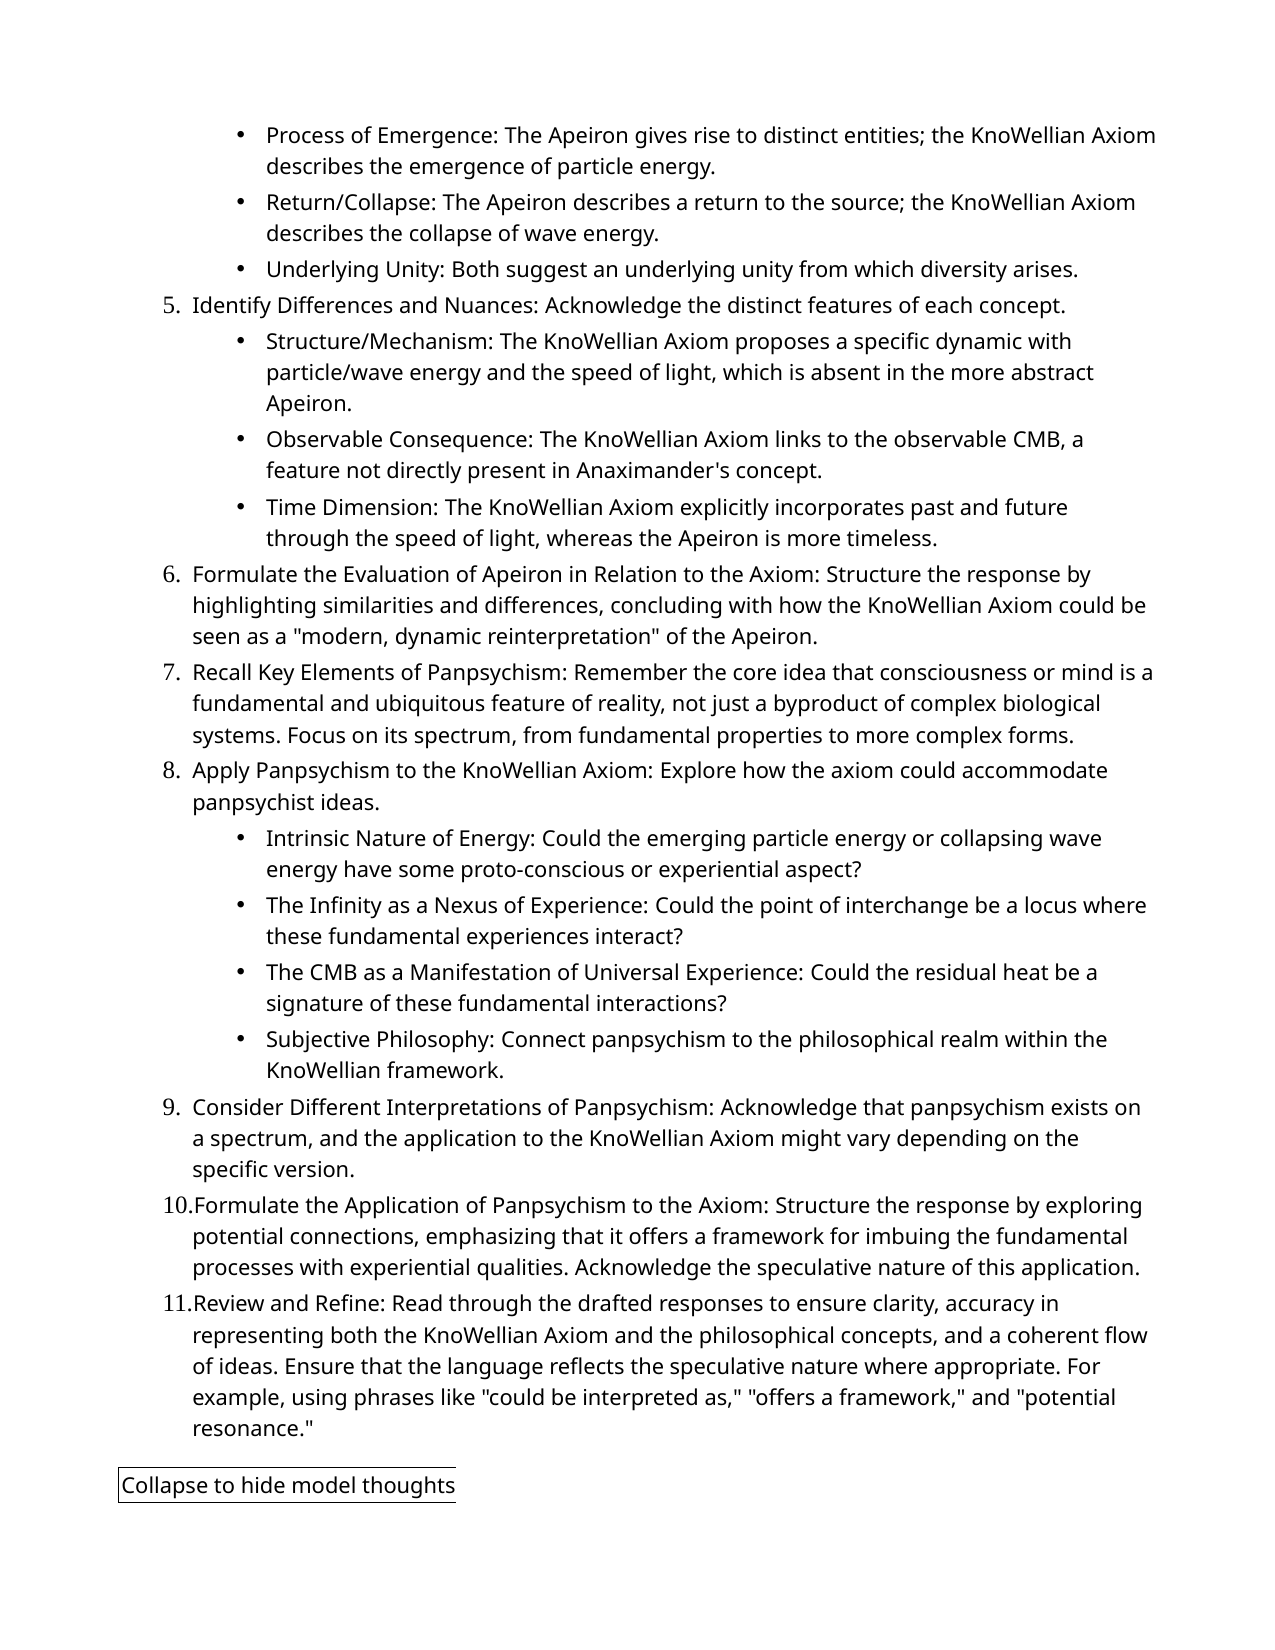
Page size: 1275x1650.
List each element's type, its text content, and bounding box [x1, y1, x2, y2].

list The Infinity as a Nexus of Experience: Could the point of interchange be a locus where these fundamental experiences interact? [236, 888, 1157, 951]
list Identify Differences and Nuances: Acknowledge the distinct features of each concept. [162, 288, 1157, 320]
list The CMB as a Manifestation of Universal Experience: Could the residual heat be a signature of these fundamental interactions? [236, 956, 1157, 1018]
list Process of Emergence: The Apeiron gives rise to distinct entities; the KnoWellian Axiom describes the emergence of particle energy. [236, 118, 1157, 181]
list Observable Consequence: The KnoWellian Axiom links to the observable CMB, a feature not directly present in Anaximander's concept. [236, 423, 1157, 485]
list Intrinsic Nature of Energy: Could the emerging particle energy or collapsing wave energy have some proto-conscious or experiential aspect? [236, 821, 1157, 884]
list Structure/Mechanism: The KnoWellian Axiom proposes a specific dynamic with particle/wave energy and the speed of light, which is absent in the more abstract Apeiron. [236, 324, 1157, 418]
list Return/Collapse: The Apeiron describes a return to the source; the KnoWellian Axiom describes the collapse of wave energy. [236, 185, 1157, 248]
list Recall Key Elements of Panpsychism: Remember the core idea that consciousness or mind is a fundamental and ubiquitous feature of reality, not just a byproduct of complex biological systems. Focus on its spectrum, from fundamental properties to more complex forms. [162, 656, 1157, 749]
list Underlying Unity: Both suggest an underlying unity from which diversity arises. [236, 252, 1157, 284]
list Formulate the Evaluation of Apeiron in Relation to the Axiom: Structure the response by highlighting similarities and differences, concluding with how the KnoWellian Axiom could be seen as a "modern, dynamic reinterpretation" of the Apeiron. [162, 557, 1157, 651]
list Time Dimension: The KnoWellian Axiom explicitly incorporates past and future through the speed of light, whereas the Apeiron is more timeless. [236, 490, 1157, 552]
text Collapse to hide model thoughts [119, 1467, 1144, 1502]
list Subjective Philosophy: Connect panpsychism to the philosophical realm within the KnoWellian framework. [236, 1023, 1157, 1085]
list Review and Refine: Read through the drafted responses to ensure clarity, accuracy in representing both the KnoWellian Axiom and the philosophical concepts, and a coherent flow of ideas. Ensure that the language reflects the speculative nature where appropriate. For example, using phrases like "could be interpreted as," "offers a framework," and "potential resonance." [162, 1287, 1157, 1443]
list Formulate the Application of Panpsychism to the Axiom: Structure the response by exploring potential connections, emphasizing that it offers a framework for imbuing the fundamental processes with experiential qualities. Acknowledge the speculative nature of this application. [162, 1188, 1157, 1282]
list Apply Panpsychism to the KnoWellian Axiom: Explore how the axiom could accommodate panpsychist ideas. [162, 754, 1157, 817]
list Consider Different Interpretations of Panpsychism: Acknowledge that panpsychism exists on a spectrum, and the application to the KnoWellian Axiom might vary depending on the specific version. [162, 1090, 1157, 1184]
